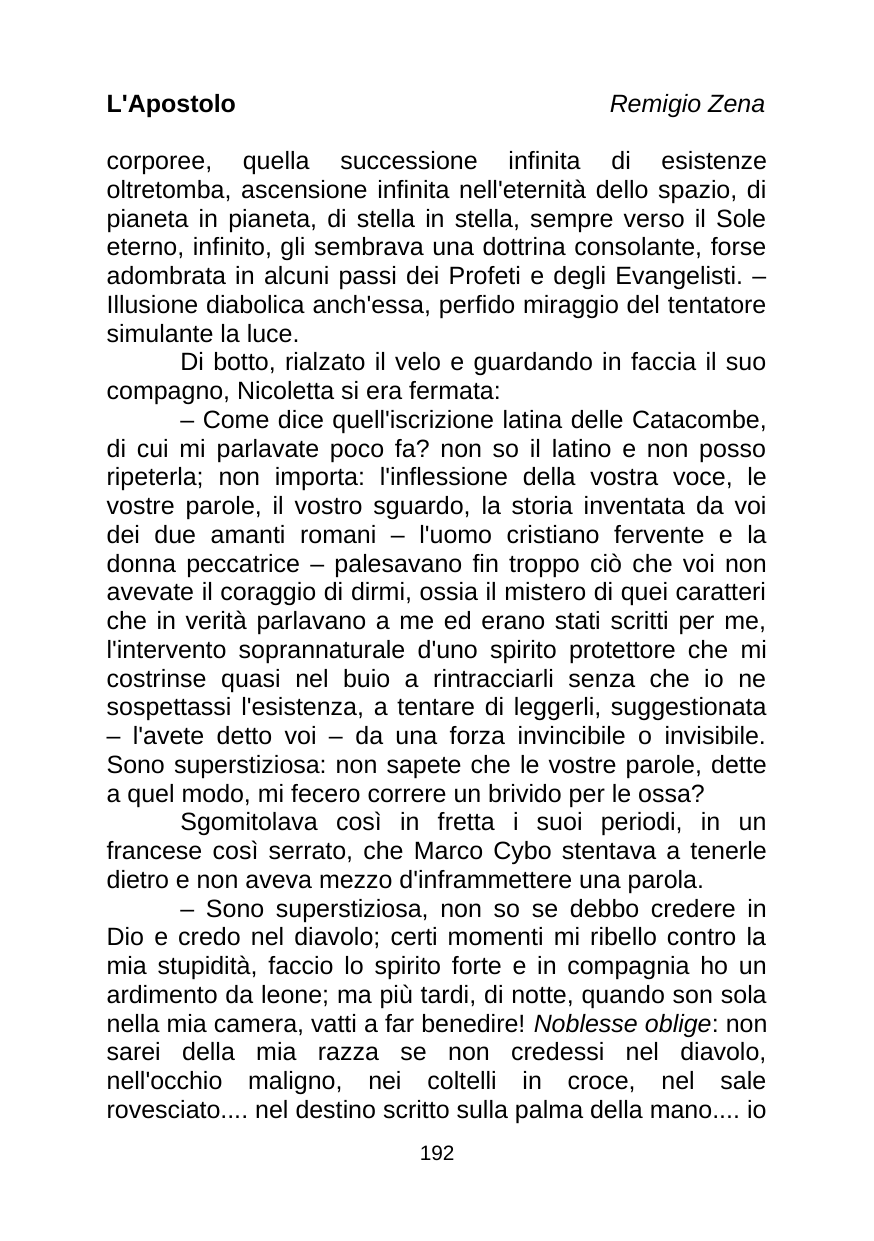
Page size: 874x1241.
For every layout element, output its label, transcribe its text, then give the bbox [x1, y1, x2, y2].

text Sgomitolava così in fretta i suoi periodi, in un francese così serrato, che Marco Cybo stentava a tenerle dietro e non aveva mezzo d'inframmettere una parola. [106, 807, 768, 894]
text corporee, quella successione infinita di esistenze oltretomba, ascensione infinita nell'eternità dello spazio, di pianeta in pianeta, di stella in stella, sempre verso il Sole eterno, infinito, gli sembrava una dottrina consolante, forse adombrata in alcuni passi dei Profeti e degli Evangelisti. – Illusione diabolica anch'essa, perfido miraggio del tentatore simulante la luce. [106, 146, 768, 347]
text Di botto, rialzato il velo e guardando in faccia il suo compagno, Nicoletta si era fermata: [106, 347, 768, 405]
text – Sono superstiziosa, non so se debbo credere in Dio e credo nel diavolo; certi momenti mi ribello contro la mia stupidità, faccio lo spirito forte e in compagnia ho un ardimento da leone; ma più tardi, di notte, quando son sola nella mia camera, vatti a far benedire! Noblesse oblige: non sarei della mia razza se non credessi nel diavolo, nell'occhio maligno, nei coltelli in croce, nel sale rovesciato.... nel destino scritto sulla palma della mano.... io [106, 894, 768, 1124]
text – Come dice quell'iscrizione latina delle Catacombe, di cui mi parlavate poco fa? non so il latino e non posso ripeterla; non importa: l'inflessione della vostra voce, le vostre parole, il vostro sguardo, la storia inventata da voi dei due amanti romani – l'uomo cristiano fervente e la donna peccatrice – palesavano fin troppo ciò che voi non avevate il coraggio di dirmi, ossia il mistero di quei caratteri che in verità parlavano a me ed erano stati scritti per me, l'intervento soprannaturale d'uno spirito protettore che mi costrinse quasi nel buio a rintracciarli senza che io ne sospettassi l'esistenza, a tentare di leggerli, suggestionata – l'avete detto voi – da una forza invincibile o invisibile. Sono superstiziosa: non sapete che le vostre parole, dette a quel modo, mi fecero correre un brivido per le ossa? [106, 405, 768, 807]
